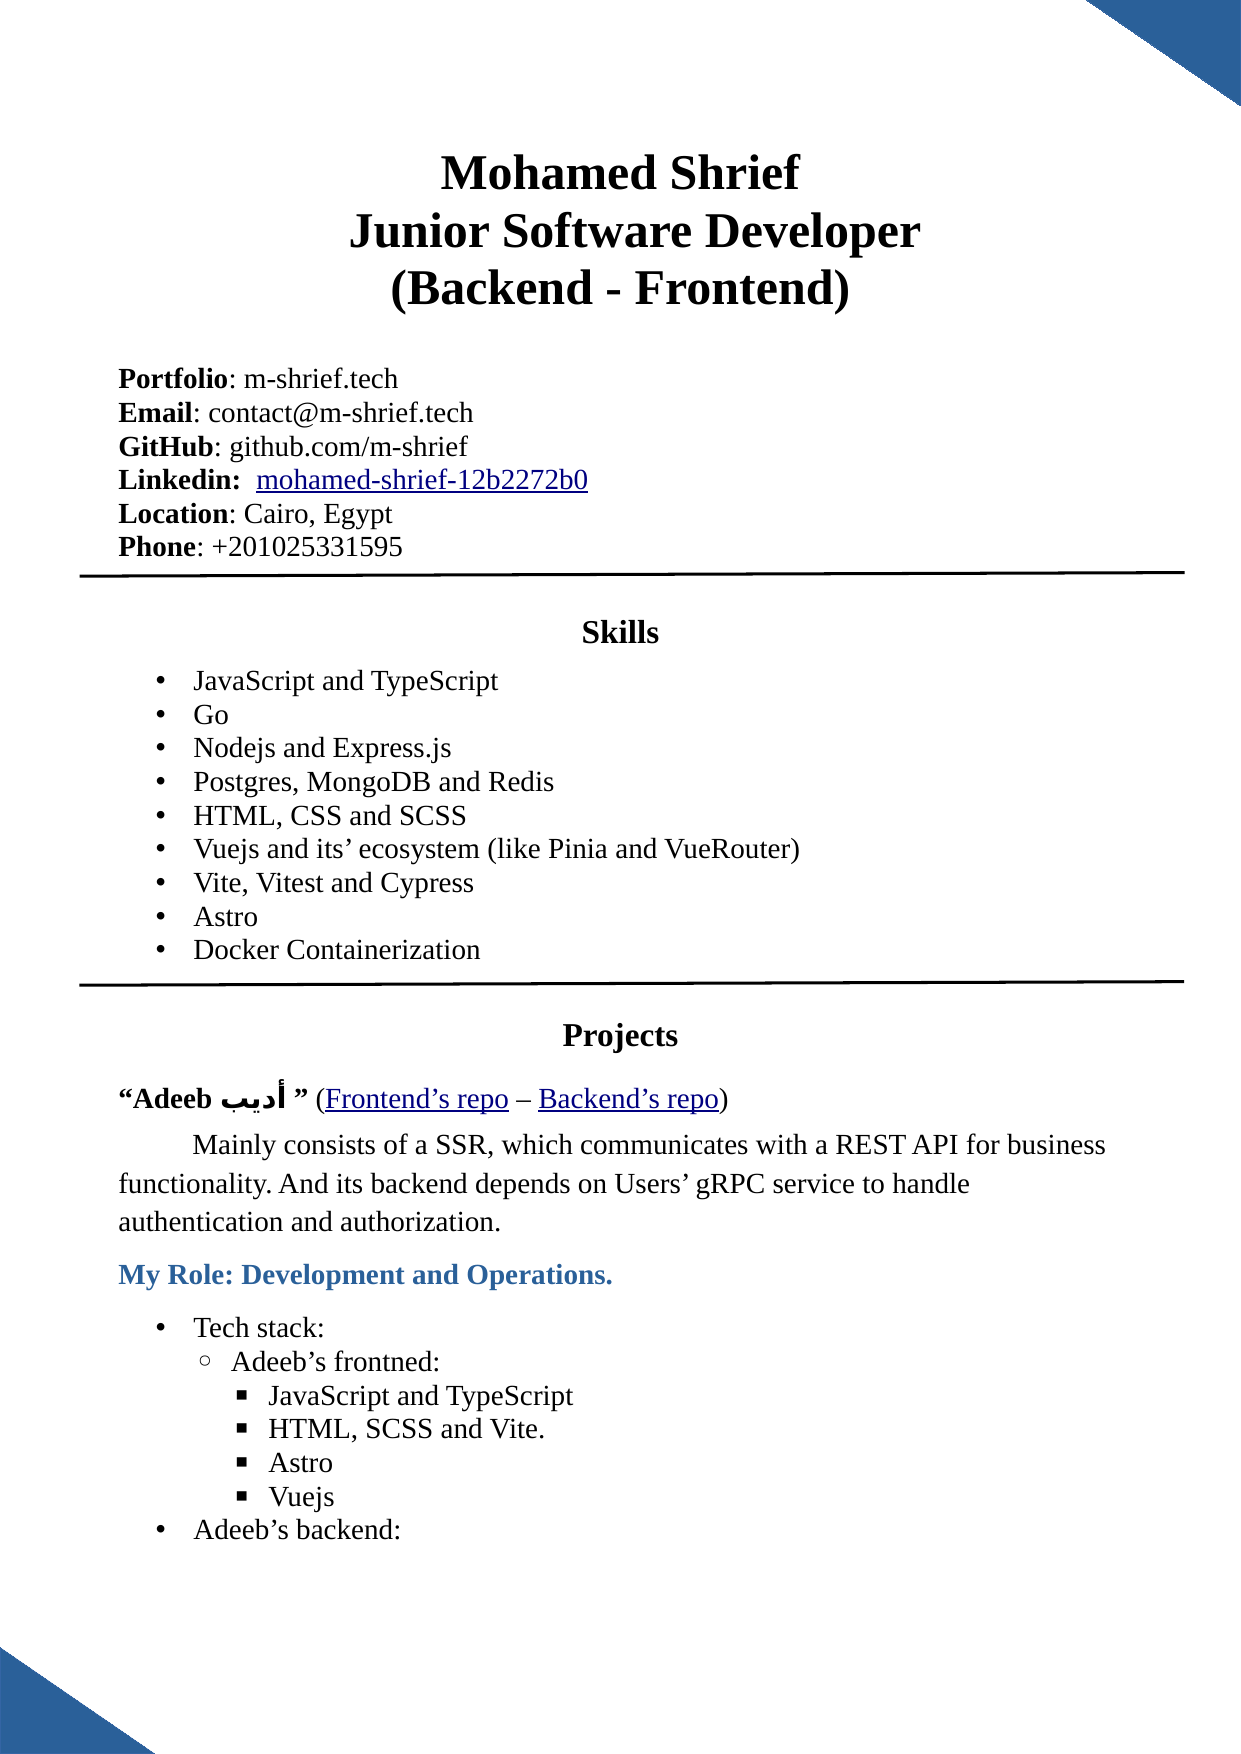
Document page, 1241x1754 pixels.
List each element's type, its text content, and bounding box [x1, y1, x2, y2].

list Astro [156, 899, 1122, 932]
text Portfolio: m-shrief.tech [118, 362, 1122, 395]
list JavaScript and TypeScript [156, 663, 1122, 697]
list Postgres, MongoDB and Redis [156, 764, 1122, 798]
list Nodejs and Express.js [156, 731, 1122, 764]
list HTML, CSS and SCSS [156, 798, 1122, 832]
subtitle Mohamed Shrief - Junior Software Developer (Backend - Frontend) [118, 143, 1122, 316]
list JavaScript and TypeScript [231, 1378, 1122, 1411]
text Location: Cairo, Egypt [118, 496, 1122, 529]
subtitle Projects [118, 1016, 1122, 1054]
subtitle Skills [118, 612, 1122, 651]
list Docker Containerization [156, 932, 1122, 966]
text Mainly consists of a SSR, which communicates with a REST API for business functionality. And its backend depends on Users’ gRPC service to handle authentication and authorization. [118, 1127, 1122, 1238]
text Phone: +201025331595 [118, 529, 1122, 563]
text Linkedin: mohamed-shrief-12b2272b0 [118, 462, 1122, 496]
list Astro [231, 1445, 1122, 1479]
list Go [156, 697, 1122, 731]
text My Role: Development and Operations. [118, 1257, 1122, 1291]
list Tech stack: [156, 1311, 1122, 1344]
list Vuejs [231, 1479, 1122, 1512]
subtitle “Adeeb أديب ” (Frontend’s repo – Backend’s repo) [118, 1081, 1122, 1115]
list Vite, Vitest and Cypress [156, 865, 1122, 899]
list HTML, SCSS and Vite. [231, 1411, 1122, 1445]
list Adeeb’s backend: [156, 1512, 1122, 1546]
list Vuejs and its’ ecosystem (like Pinia and VueRouter) [156, 832, 1122, 865]
list Adeeb’s frontned: [193, 1344, 1122, 1378]
text Email: contact@m-shrief.tech [118, 395, 1122, 429]
text GitHub: github.com/m-shrief [118, 429, 1122, 462]
